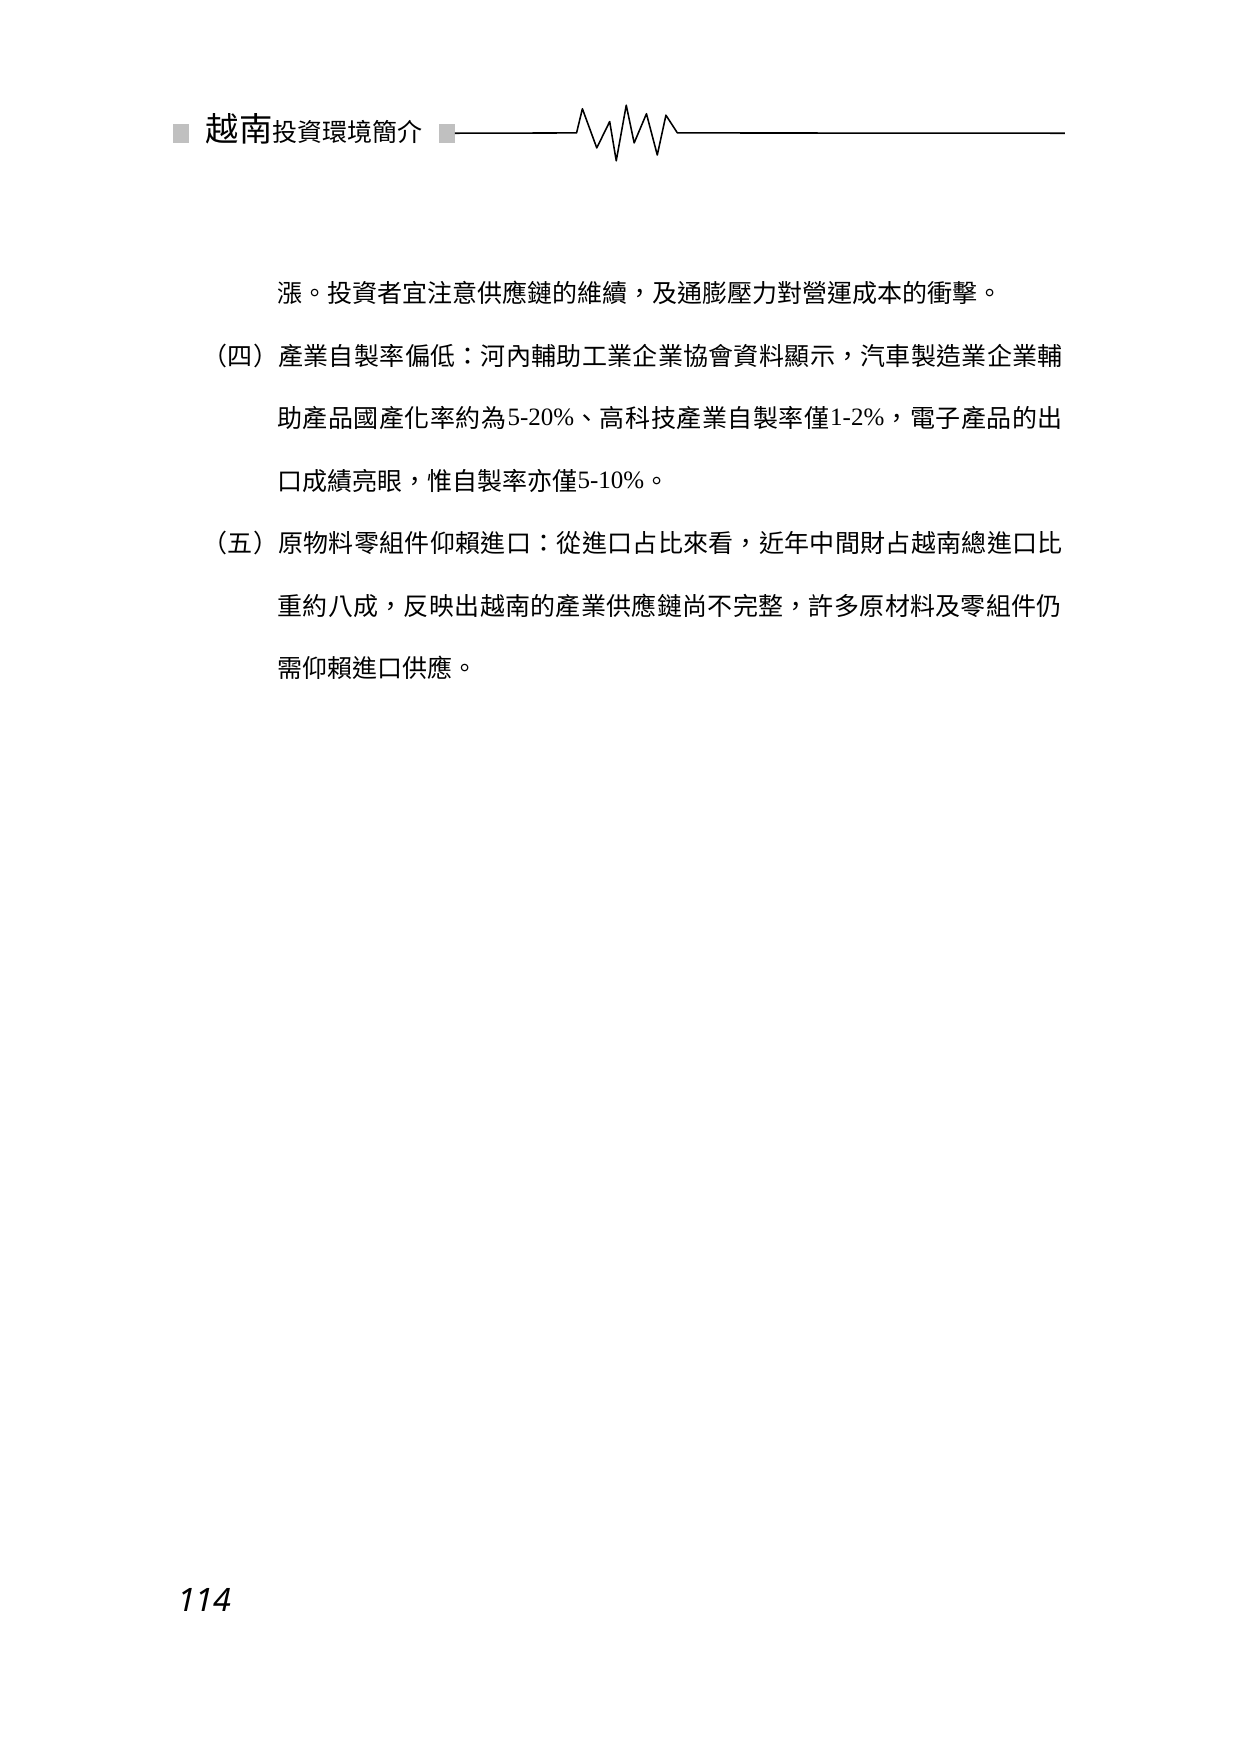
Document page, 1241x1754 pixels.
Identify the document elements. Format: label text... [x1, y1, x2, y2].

text （五）原物料零組件仰賴進口：從進口占比來看，近年中間財占越南總進口比重約八成，反映出越南的產業供應鏈尚不完整，許多原材料及零組件仍需仰賴進口供應。 [202, 500, 1063, 688]
text 漲。投資者宜注意供應鏈的維續，及通膨壓力對營運成本的衝擊。 [202, 250, 1063, 313]
text （四）產業自製率偏低：河內輔助工業企業協會資料顯示，汽車製造業企業輔助產品國產化率約為5-20%、高科技產業自製率僅1-2%，電子產品的出口成績亮眼，惟自製率亦僅5-10%。 [202, 313, 1063, 500]
